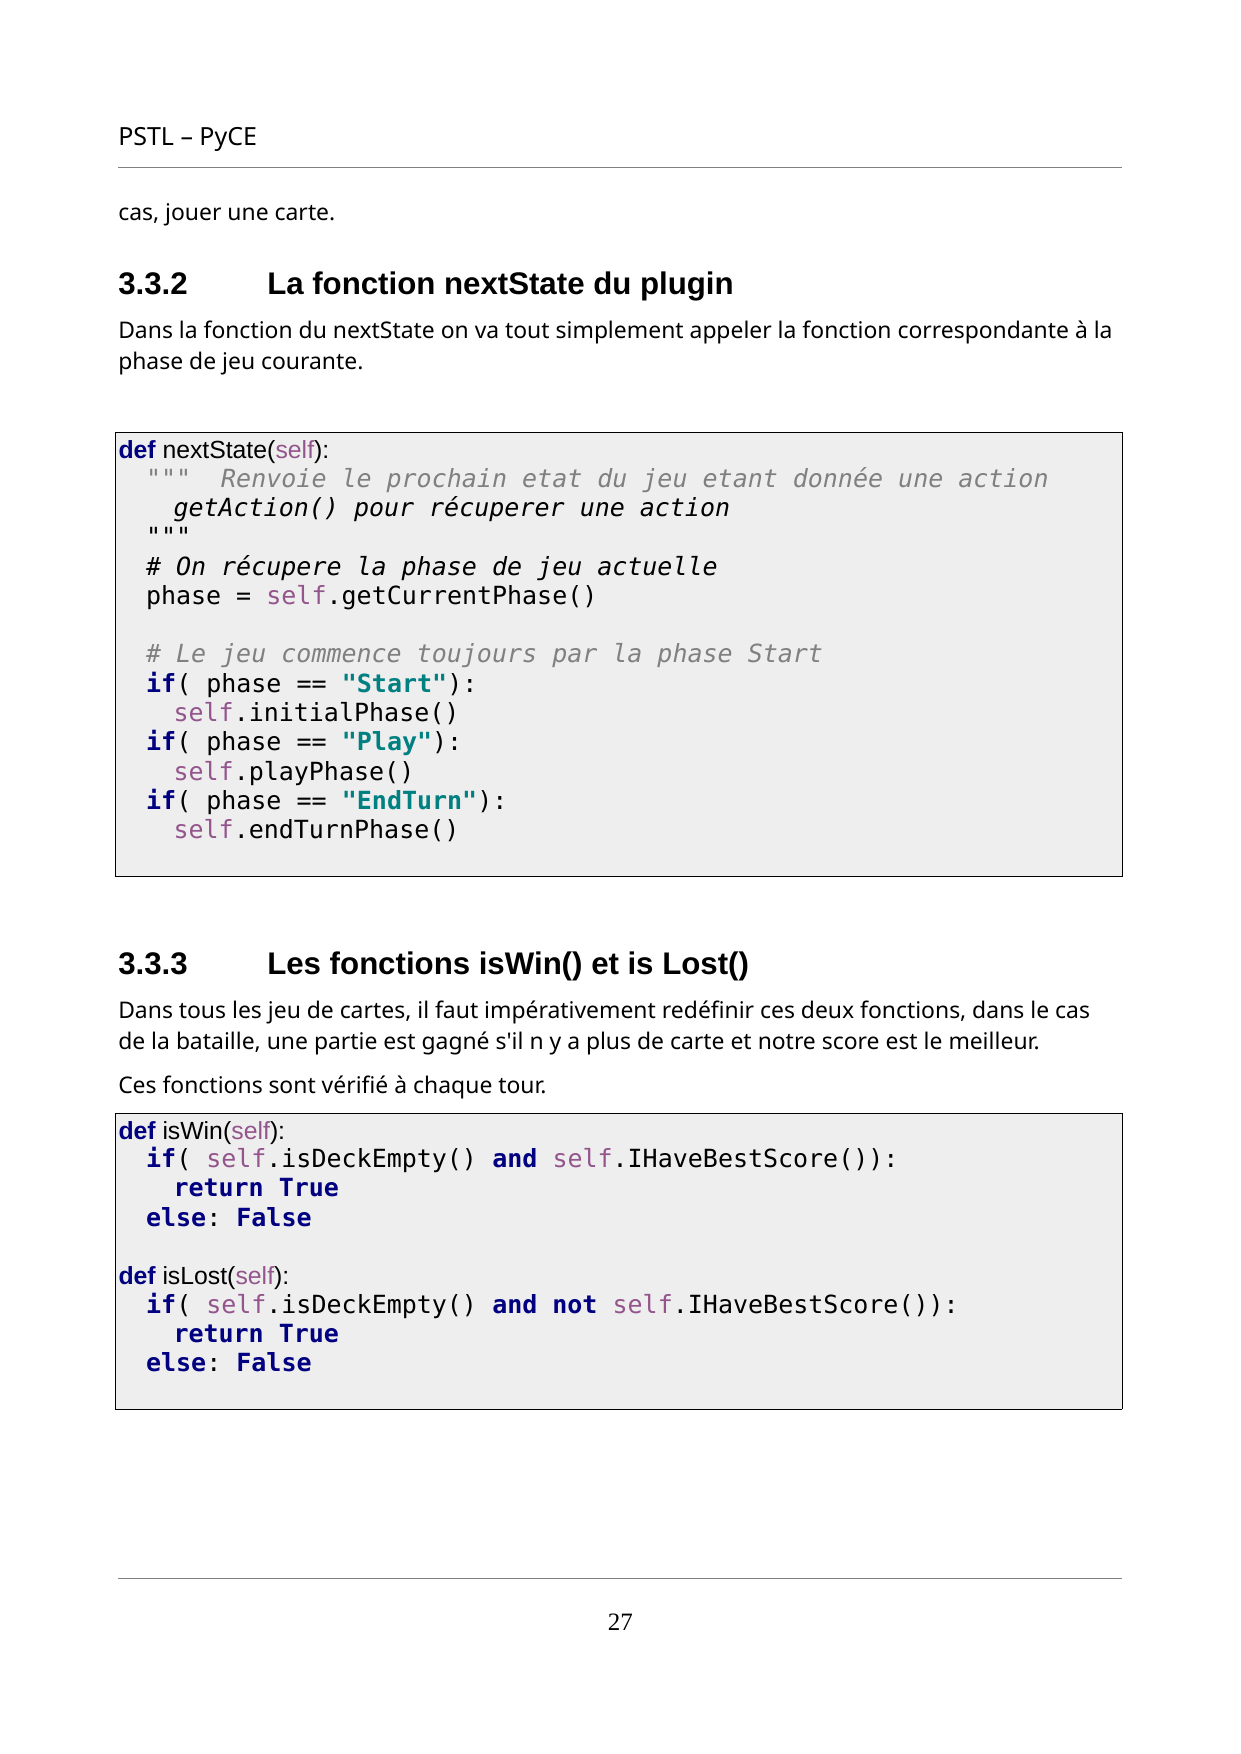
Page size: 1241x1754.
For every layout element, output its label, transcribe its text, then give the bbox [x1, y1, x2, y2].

subtitle Les fonctions isWin() et is Lost() [118, 945, 1122, 981]
text else: False [116, 1345, 1122, 1374]
text def nextState(self): [116, 433, 1122, 461]
text self.playPhase() [116, 753, 1122, 783]
text else: False [116, 1200, 1122, 1229]
text Ces fonctions sont vérifié à chaque tour. [118, 1069, 1122, 1100]
text """ Renvoie le prochain etat du jeu etant donnée une action [116, 461, 1122, 490]
text cas, jouer une carte. [118, 196, 1122, 228]
text self.endTurnPhase() [116, 812, 1122, 841]
text if( self.isDeckEmpty() and not self.IHaveBestScore()): [116, 1287, 1122, 1316]
text if( self.isDeckEmpty() and self.IHaveBestScore()): [116, 1141, 1122, 1170]
text if( phase == "EndTurn"): [116, 783, 1122, 812]
text return True [116, 1316, 1122, 1345]
text Dans tous les jeu de cartes, il faut impérativement redéfinir ces deux fonctions, dans le cas de la bataille, une partie est gagné s'il n y a plus de carte et notre score est le meilleur. [118, 994, 1122, 1056]
text """ [116, 519, 1122, 549]
text # On récupere la phase de jeu actuelle [116, 549, 1122, 578]
text Dans la fonction du nextState on va tout simplement appeler la fonction correspondante à la phase de jeu courante. [118, 313, 1122, 376]
text getAction() pour récuperer une action [116, 490, 1122, 519]
subtitle La fonction nextState du plugin [118, 265, 1122, 301]
text if( phase == "Start"): [116, 666, 1122, 695]
text def isWin(self): [116, 1114, 1122, 1141]
text def isLost(self): [116, 1258, 1122, 1287]
text if( phase == "Play"): [116, 724, 1122, 753]
text self.initialPhase() [116, 695, 1122, 724]
text # Le jeu commence toujours par la phase Start [116, 636, 1122, 666]
text return True [116, 1170, 1122, 1200]
text phase = self.getCurrentPhase() [116, 578, 1122, 607]
